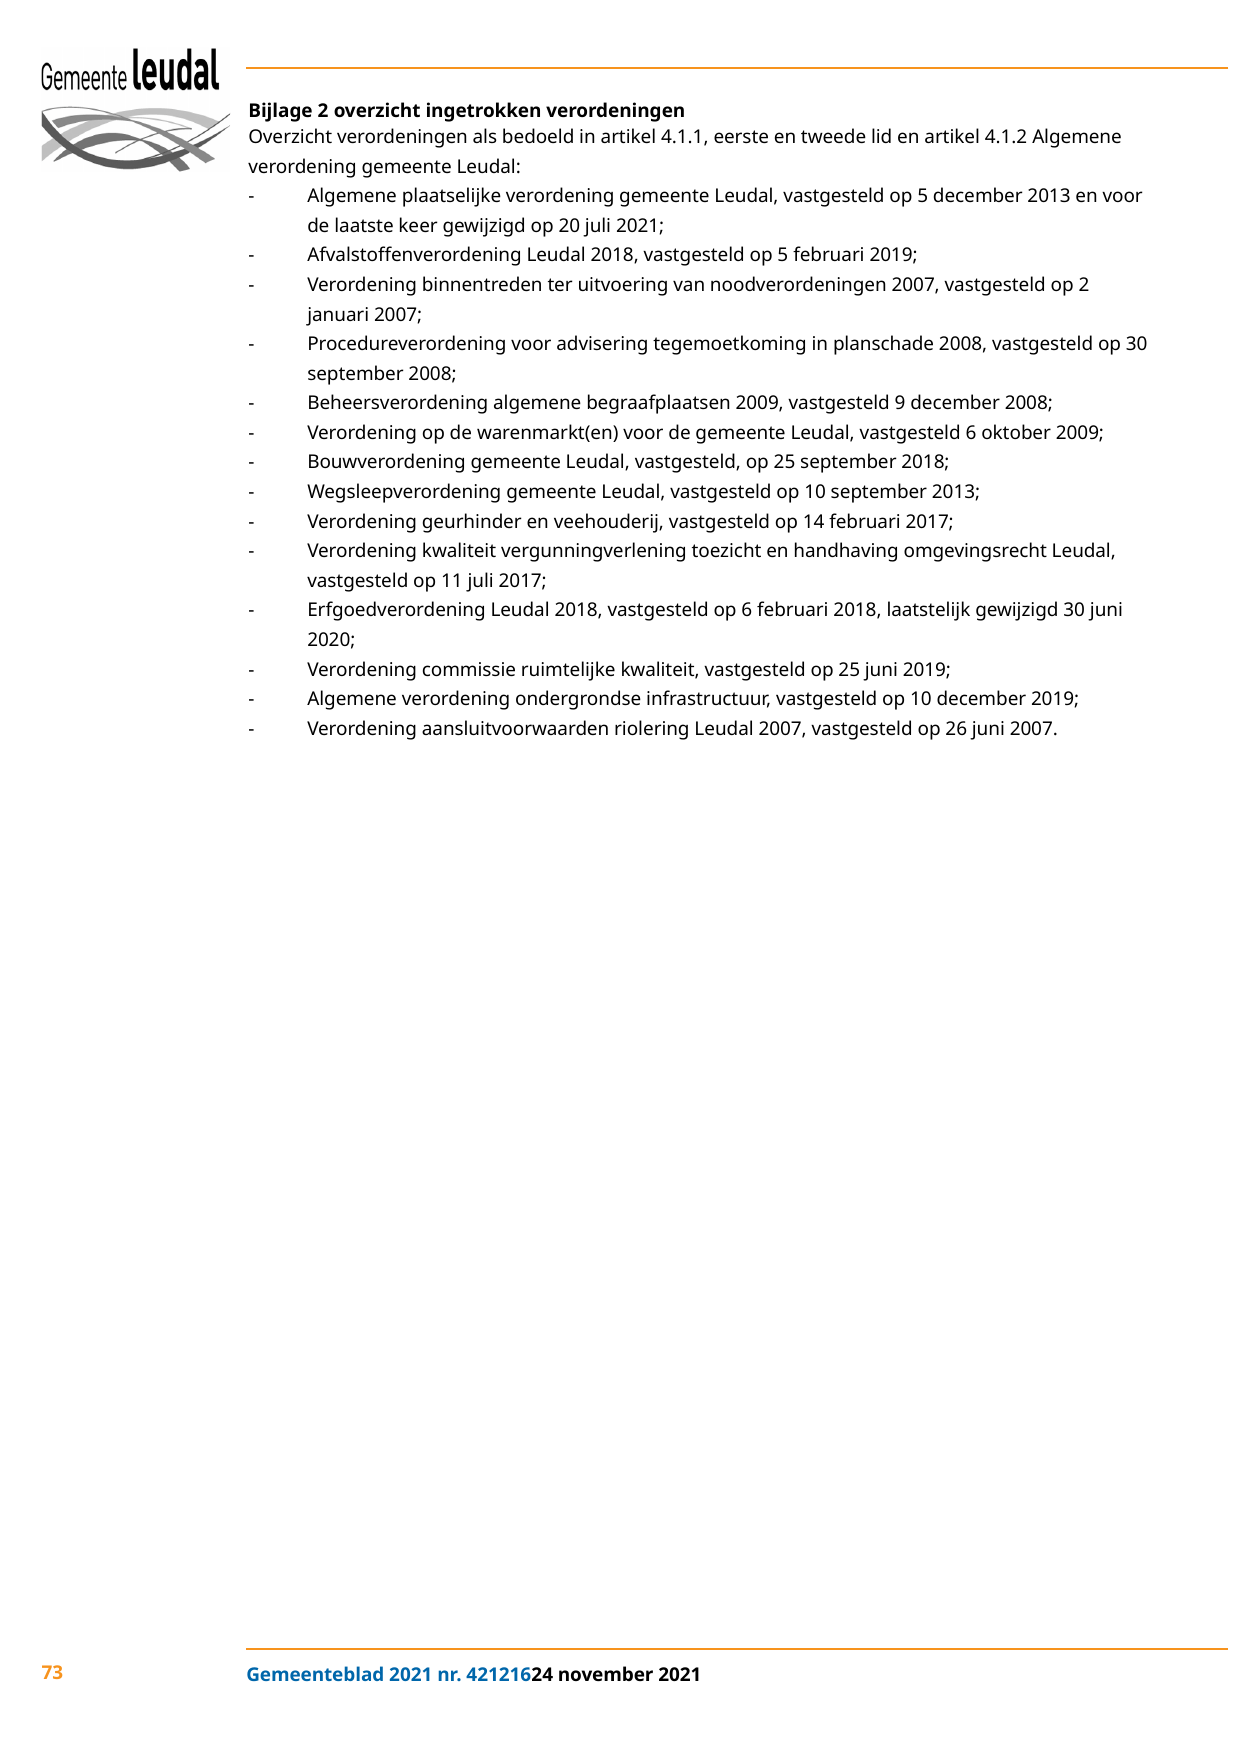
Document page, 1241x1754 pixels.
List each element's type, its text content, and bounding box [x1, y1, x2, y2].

list Erfgoedverordening Leudal 2018, vastgesteld op 6 februari 2018, laatstelijk gewijzigd 30 juni 2020; [248, 597, 1152, 652]
list Verordening commissie ruimtelijke kwaliteit, vastgesteld op 25 juni 2019; [248, 656, 1152, 682]
list Verordening geurhinder en veehouderij, vastgesteld op 14 februari 2017; [248, 508, 1152, 534]
list Wegsleepverordening gemeente Leudal, vastgesteld op 10 september 2013; [248, 478, 1152, 504]
list Verordening binnentreden ter uitvoering van noodverordeningen 2007, vastgesteld op 2 januari 2007; [248, 271, 1152, 327]
list Procedureverordening voor advisering tegemoetkoming in planschade 2008, vastgesteld op 30 september 2008; [248, 330, 1152, 386]
list Beheersverordening algemene begraafplaatsen 2009, vastgesteld 9 december 2008; [248, 389, 1152, 415]
list Afvalstoffenverordening Leudal 2018, vastgesteld op 5 februari 2019; [248, 242, 1152, 267]
list Verordening aansluitvoorwaarden riolering Leudal 2007, vastgesteld op 26 juni 2007. [248, 715, 1152, 741]
list Bouwverordening gemeente Leudal, vastgesteld, op 25 september 2018; [248, 449, 1152, 474]
text Bijlage 2 overzicht ingetrokken verordeningen [248, 95, 1152, 123]
text Overzicht verordeningen als bedoeld in artikel 4.1.1, eerste en tweede lid en artikel 4.1.2 Algemene verordening gemeente Leudal: [248, 123, 1152, 179]
list Algemene plaatselijke verordening gemeente Leudal, vastgesteld op 5 december 2013 en voor de laatste keer gewijzigd op 20 juli 2021; [248, 182, 1152, 238]
list Verordening op de warenmarkt(en) voor de gemeente Leudal, vastgesteld 6 oktober 2009; [248, 419, 1152, 445]
picture [41, 47, 231, 172]
list Verordening kwaliteit vergunningverlening toezicht en handhaving omgevingsrecht Leudal, vastgesteld op 11 juli 2017; [248, 537, 1152, 593]
list Algemene verordening ondergrondse infrastructuur, vastgesteld op 10 december 2019; [248, 685, 1152, 711]
